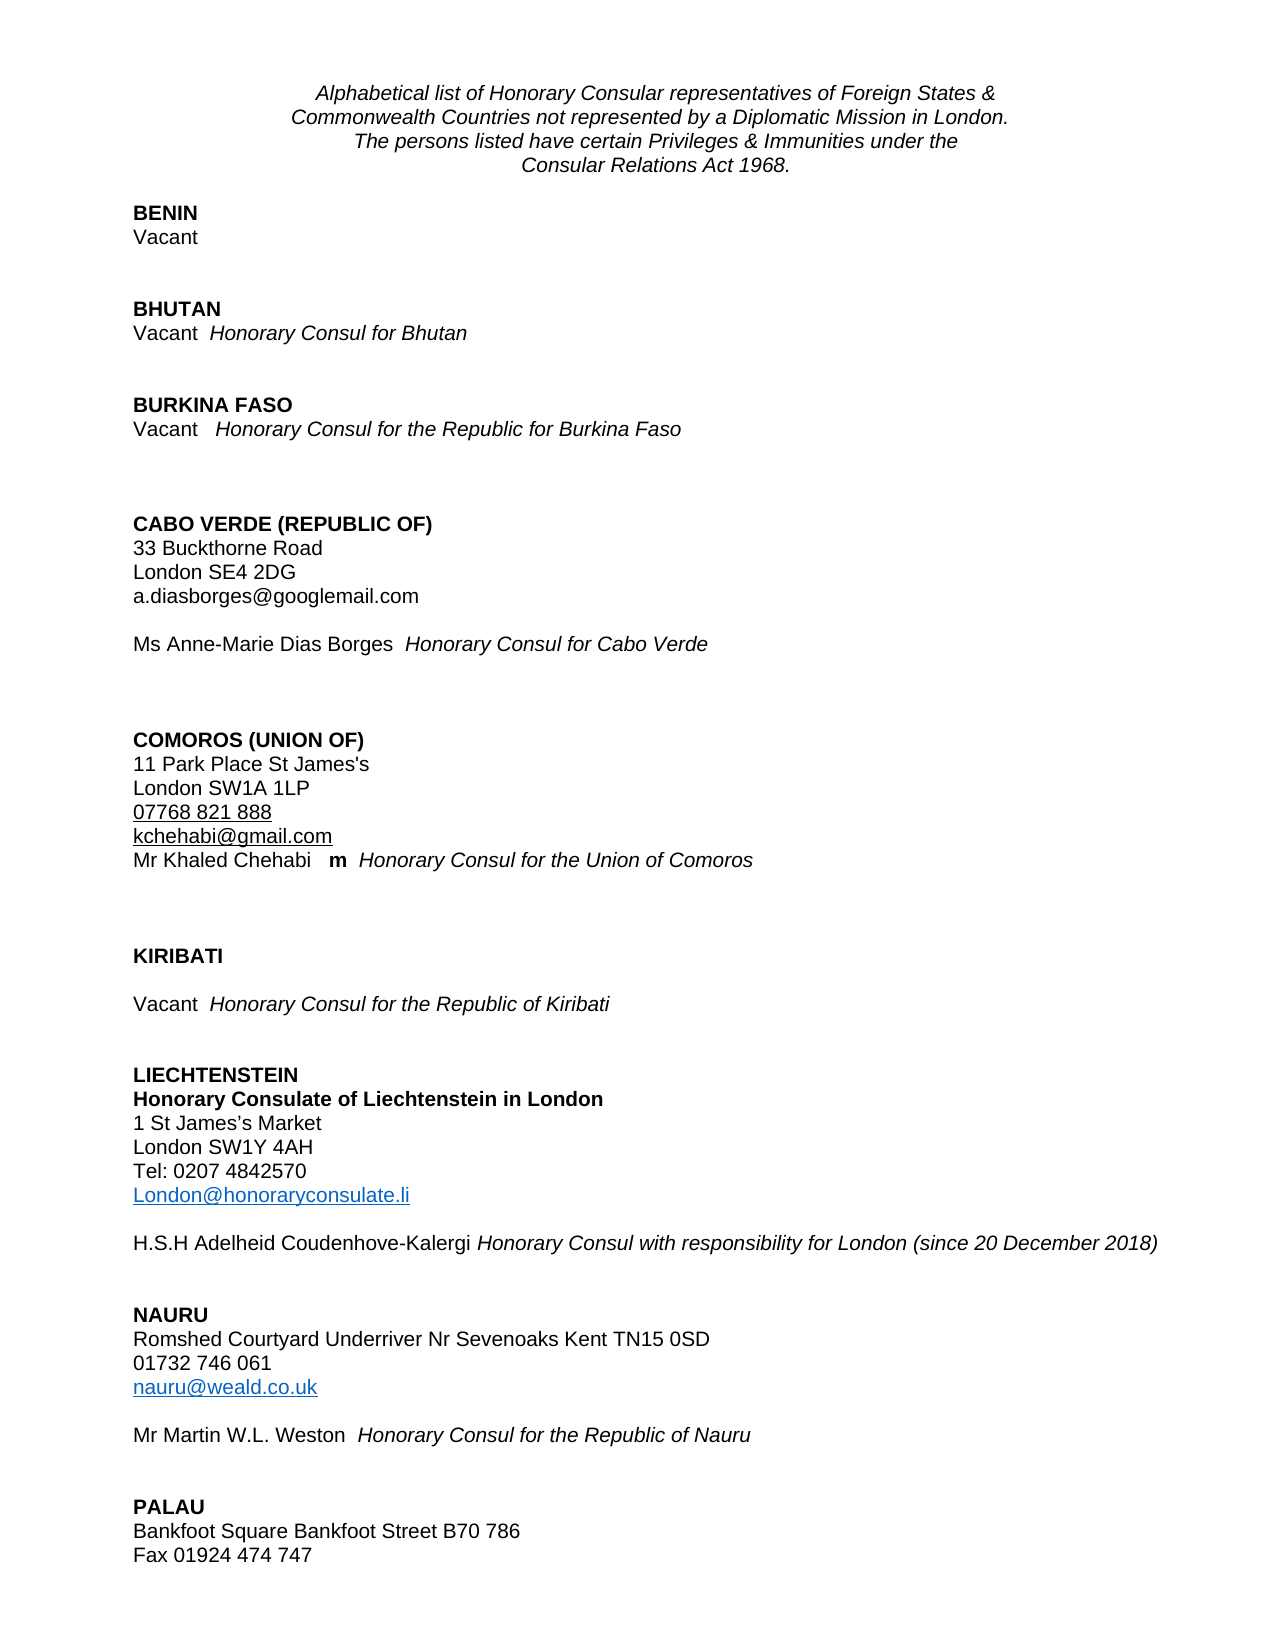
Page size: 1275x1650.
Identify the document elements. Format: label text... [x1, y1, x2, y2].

text London SE4 2DG [133, 560, 1181, 584]
text LIECHTENSTEIN [133, 1063, 1181, 1087]
text Honorary Consulate of Liechtenstein in London [133, 1087, 1181, 1111]
text The persons listed have certain Privileges & Immunities under the [133, 129, 1181, 153]
text COMOROS (UNION OF) [133, 728, 1181, 752]
text PALAU [133, 1494, 1181, 1518]
text a.diasborges@googlemail.com [133, 584, 1181, 608]
text Bankfoot Square Bankfoot Street B70 786 [133, 1518, 1181, 1542]
subtitle BURKINA FASO [133, 392, 1181, 416]
text Consular Relations Act 1968. [133, 153, 1181, 177]
text H.S.H Adelheid Coudenhove-Kalergi Honorary Consul with responsibility for London (since 20 December 2018) [133, 1231, 1181, 1255]
text Alphabetical list of Honorary Consular representatives of Foreign States & [133, 81, 1181, 105]
text 11 Park Place St James's [133, 752, 1181, 776]
text Romshed Courtyard Underriver Nr Sevenoaks Kent TN15 0SD [133, 1327, 1181, 1351]
text London@honoraryconsulate.li [133, 1183, 1181, 1207]
text Mr Khaled Chehabi m Honorary Consul for the Union of Comoros [133, 848, 1181, 872]
text Vacant Honorary Consul for the Republic of Kiribati [133, 991, 1181, 1015]
text nauru@weald.co.uk [133, 1375, 1181, 1399]
text 07768 821 888 [133, 800, 1181, 824]
text Vacant Honorary Consul for the Republic for Burkina Faso [133, 416, 1181, 440]
text Ms Anne-Marie Dias Borges Honorary Consul for Cabo Verde [133, 632, 1181, 656]
text 1 St James’s Market [133, 1111, 1181, 1135]
subtitle BHUTAN [133, 297, 1181, 321]
text Vacant Honorary Consul for Bhutan [133, 321, 1181, 344]
subtitle CABO VERDE (REPUBLIC OF) [133, 512, 1181, 536]
text Vacant [133, 225, 1181, 249]
text Fax 01924 474 747 [133, 1542, 1181, 1566]
subtitle BENIN [133, 201, 1181, 225]
subtitle KIRIBATI [133, 943, 1181, 967]
text London SW1A 1LP [133, 776, 1181, 800]
text London SW1Y 4AH [133, 1135, 1181, 1159]
text 33 Buckthorne Road [133, 536, 1181, 560]
text Mr Martin W.L. Weston Honorary Consul for the Republic of Nauru [133, 1423, 1181, 1447]
text Tel: 0207 4842570 [133, 1159, 1181, 1183]
text 01732 746 061 [133, 1351, 1181, 1375]
text kchehabi@gmail.com [133, 824, 1181, 848]
text Commonwealth Countries not represented by a Diplomatic Mission in London. [133, 105, 1181, 129]
text NAURU [133, 1303, 1181, 1327]
